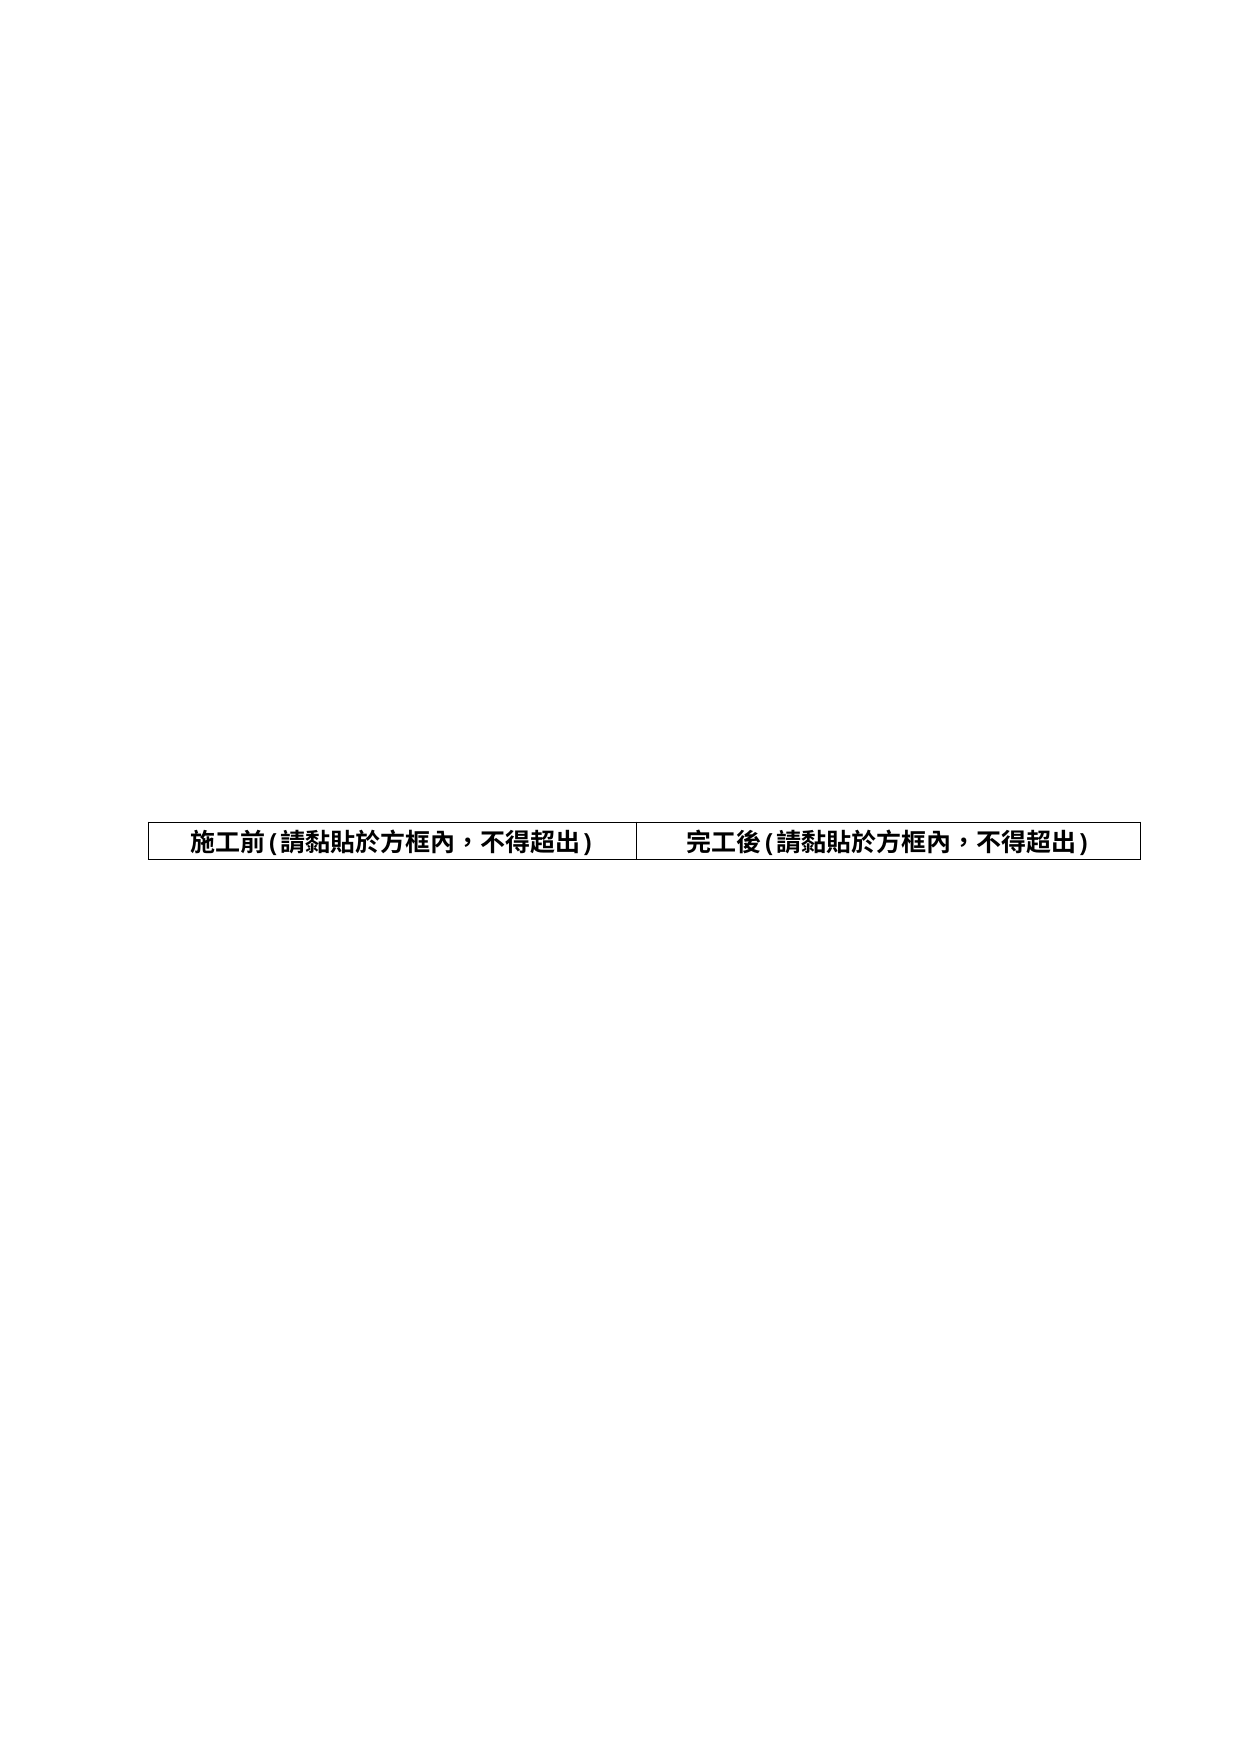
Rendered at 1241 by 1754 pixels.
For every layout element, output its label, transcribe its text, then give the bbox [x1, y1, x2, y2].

table_cell 完工後(請黏貼於方框內，不得超出) [637, 823, 1140, 859]
table_cell 施工前(請黏貼於方框內，不得超出) [149, 823, 636, 859]
